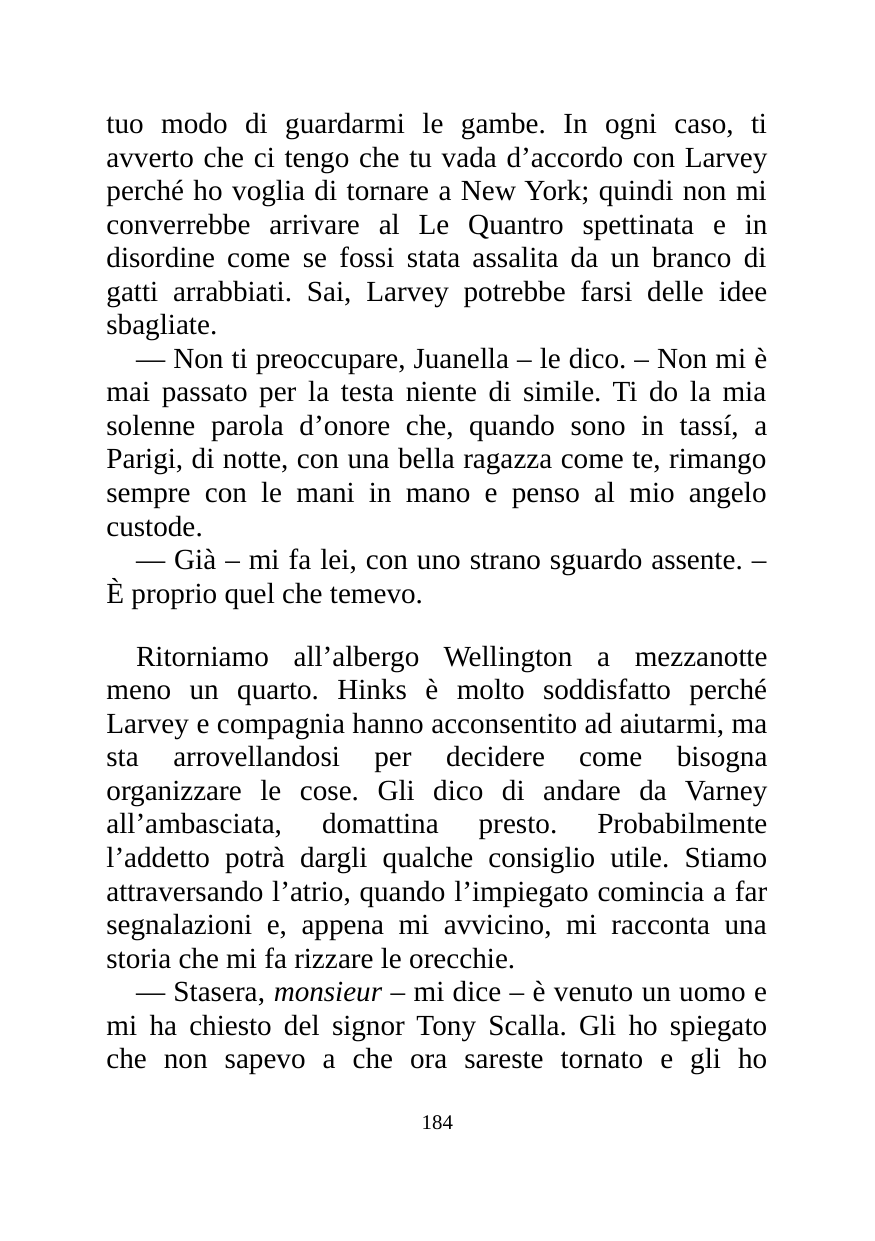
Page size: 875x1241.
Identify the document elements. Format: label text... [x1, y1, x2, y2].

text — Già – mi fa lei, con uno strano sguardo assente. – È proprio quel che temevo. [106, 542, 768, 609]
text tuo modo di guardarmi le gambe. In ogni caso, ti avverto che ci tengo che tu vada d’accordo con Larvey perché ho voglia di tornare a New York; quindi non mi converrebbe arrivare al Le Quantro spettinata e in disordine come se fossi stata assalita da un branco di gatti arrabbiati. Sai, Larvey potrebbe farsi delle idee sbagliate. [106, 106, 768, 341]
text Ritorniamo all’albergo Wellington a mezzanotte meno un quarto. Hinks è molto soddisfatto perché Larvey e compagnia hanno acconsentito ad aiutarmi, ma sta arrovellandosi per decidere come bisogna organizzare le cose. Gli dico di andare da Varney all’ambasciata, domattina presto. Probabilmente l’addetto potrà dargli qualche consiglio utile. Stiamo attraversando l’atrio, quando l’impiegato comincia a far segnalazioni e, appena mi avvicino, mi racconta una storia che mi fa rizzare le orecchie. [106, 639, 768, 974]
text — Non ti preoccupare, Juanella – le dico. – Non mi è mai passato per la testa niente di simile. Ti do la mia solenne parola d’onore che, quando sono in tassí, a Parigi, di notte, con una bella ragazza come te, rimango sempre con le mani in mano e penso al mio angelo custode. [106, 341, 768, 542]
text — Stasera, monsieur – mi dice – è venuto un uomo e mi ha chiesto del signor Tony Scalla. Gli ho spiegato che non sapevo a che ora sareste tornato e gli ho [106, 974, 768, 1075]
